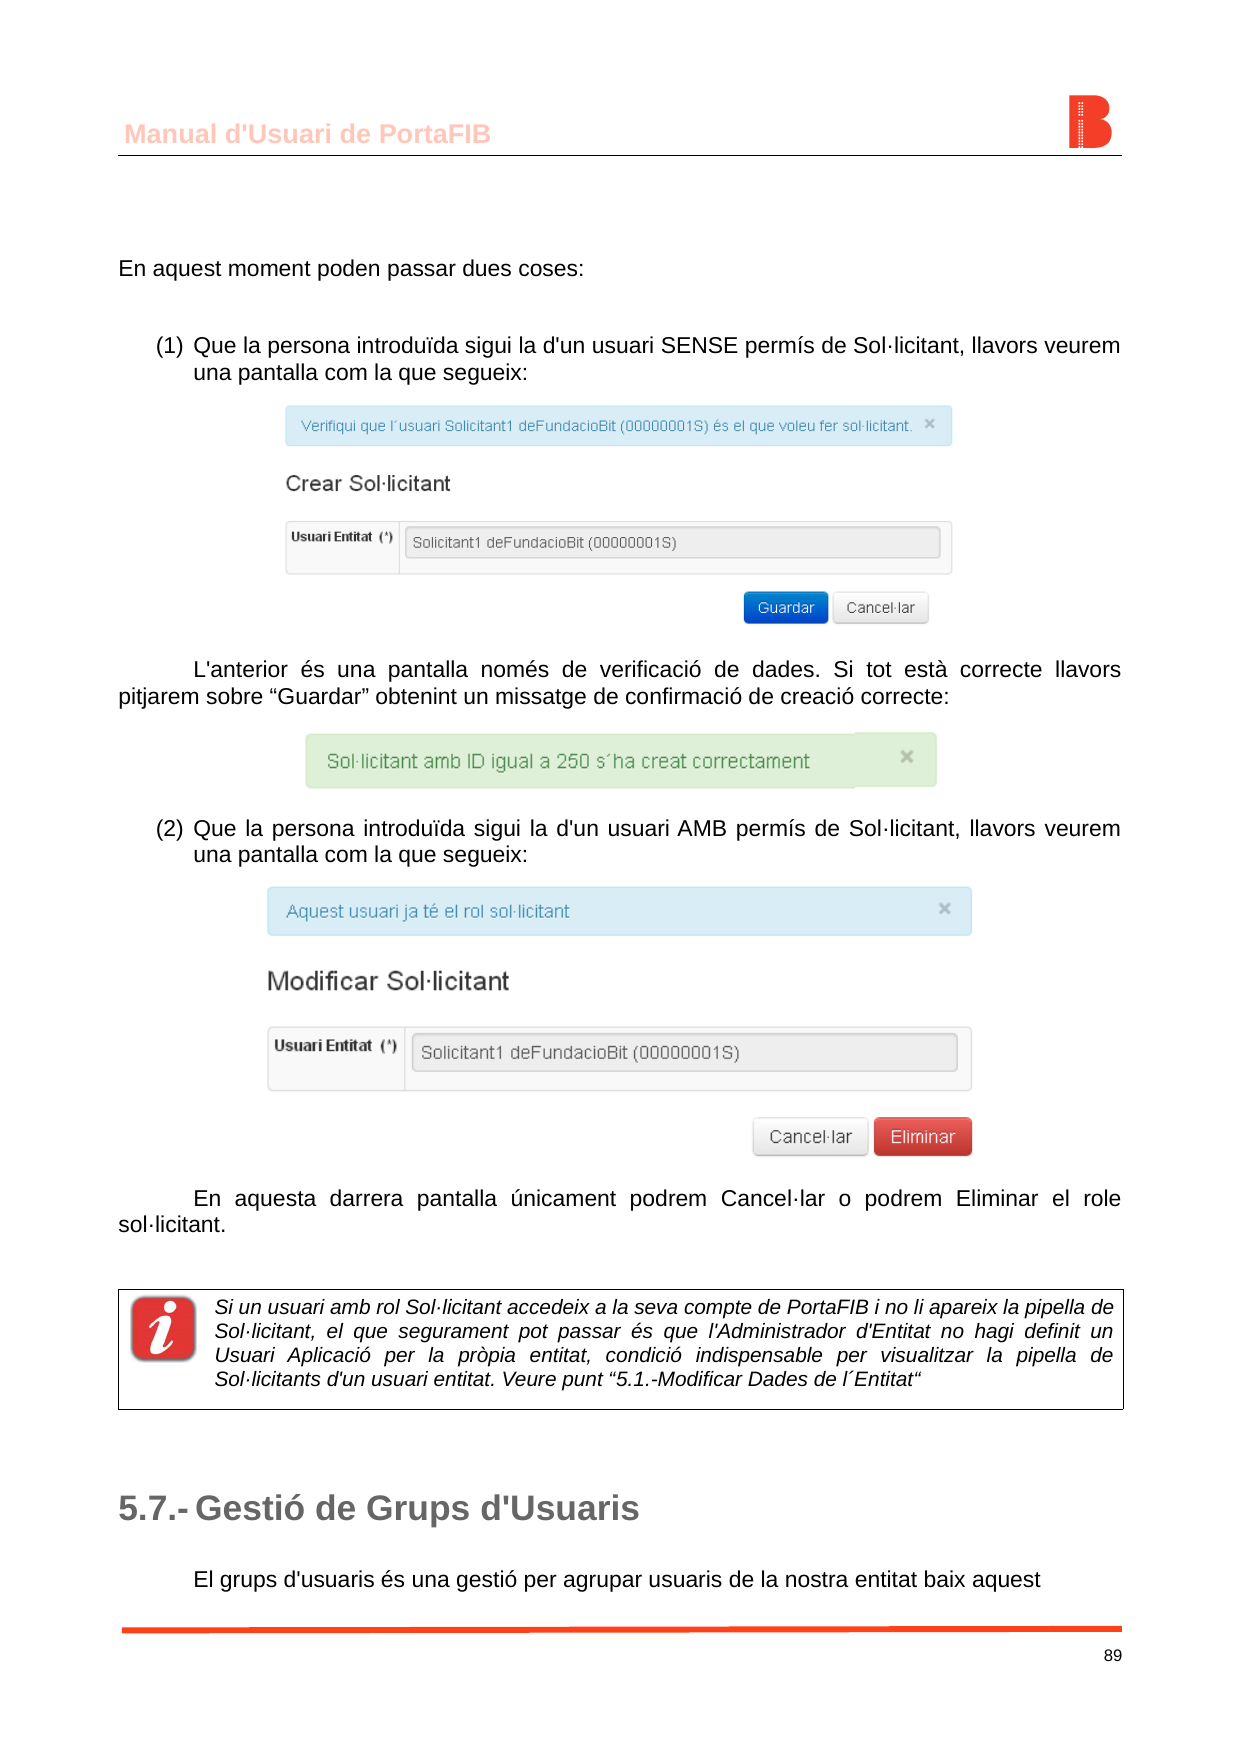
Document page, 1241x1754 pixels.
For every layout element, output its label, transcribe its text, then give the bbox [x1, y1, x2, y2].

list Que la persona introduïda sigui la d'un usuari SENSE permís de Sol·licitant, llavors veurem una pantalla com la que segueix: [156, 332, 1122, 385]
list Que la persona introduïda sigui la d'un usuari AMB permís de Sol·licitant, llavors veurem una pantalla com la que segueix: [156, 815, 1122, 867]
picture [293, 721, 947, 803]
table_header Si un usuari amb rol Sol·licitant accedeix a la seva compte de PortaFIB i no li apareix la pipella de Sol·licitant, el que segurament pot passar és que l'Administrador d'Entitat no hagi definit un Usuari Aplicació per la pròpia entitat, condició indispensable per visualitzar la pipella de Sol·licitants d'un usuari entitat. Veure punt “5.1.-Modificar Dades de l´Entitat“ [209, 1290, 1123, 1409]
text En aquest moment poden passar dues coses: [118, 254, 1122, 281]
text En aquesta darrera pantalla únicament podrem Cancel·lar o podrem Eliminar el role sol·licitant. [118, 1185, 1122, 1238]
table_header [119, 1290, 209, 1409]
text L'anterior és una pantalla només de verificació de dades. Si tot està correcte llavors pitjarem sobre “Guardar” obtenint un missatge de confirmació de creació correcte: [118, 656, 1122, 709]
text El grups d'usuaris és una gestió per agrupar usuaris de la nostra entitat baix aquest [118, 1566, 1122, 1593]
picture [277, 397, 963, 644]
picture [129, 1294, 198, 1363]
subtitle Gestió de Grups d'Usuaris [118, 1487, 1122, 1527]
picture [252, 880, 988, 1173]
picture [1063, 94, 1117, 150]
